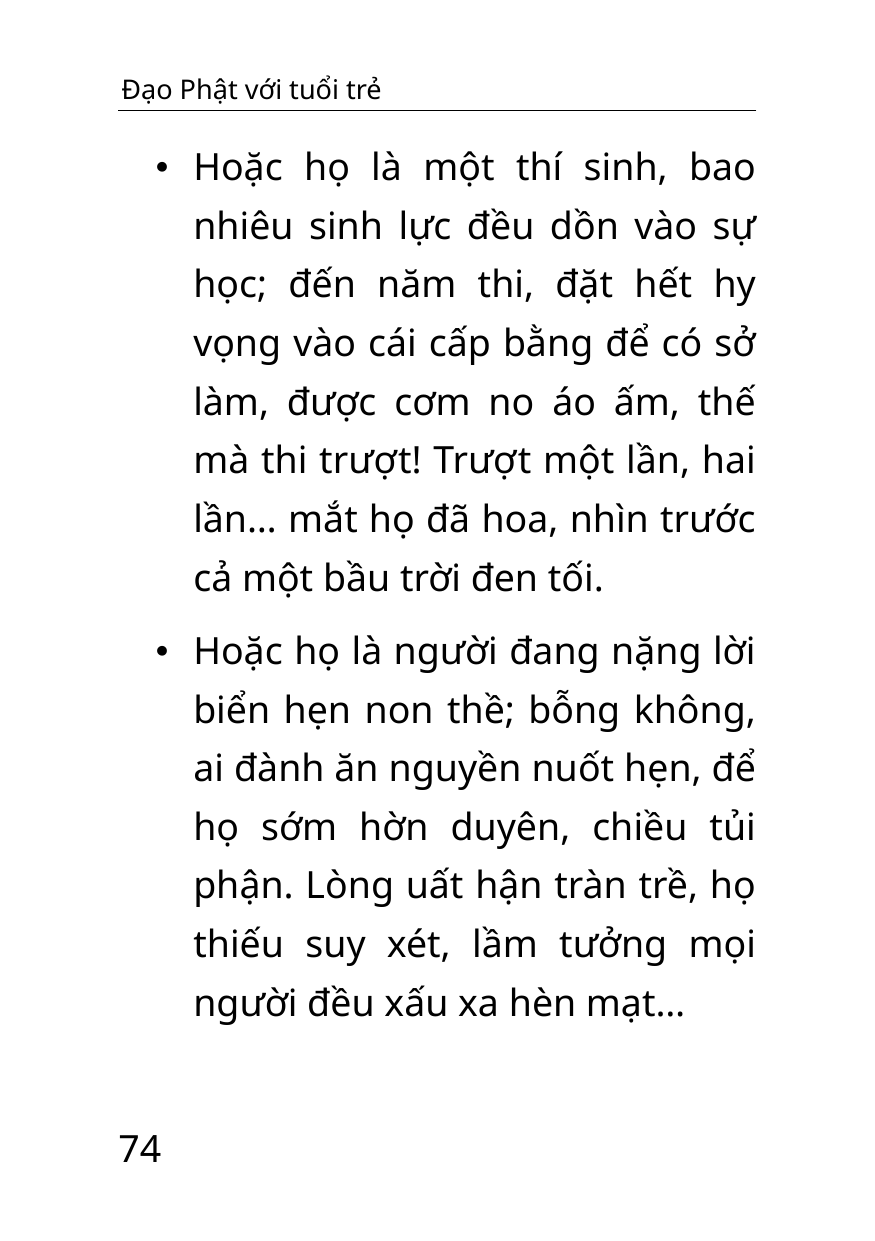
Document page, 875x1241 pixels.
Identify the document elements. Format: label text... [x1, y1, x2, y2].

list Hoặc họ là một thí sinh, bao nhiêu sinh lực đều dồn vào sự học; đến năm thi, đặt hết hy vọng vào cái cấp bằng để có sở làm, được cơm no áo ấm, thế mà thi trượt! Trượt một lần, hai lần… mắt họ đã hoa, nhìn trước cả một bầu trời đen tối. [156, 141, 756, 602]
list Hoặc họ là người đang nặng lời biển hẹn non thề; bỗng không, ai đành ăn nguyền nuốt hẹn, để họ sớm hờn duyên, chiều tủi phận. Lòng uất hận tràn trề, họ thiếu suy xét, lầm tưởng mọi người đều xấu xa hèn mạt… [156, 624, 756, 1027]
